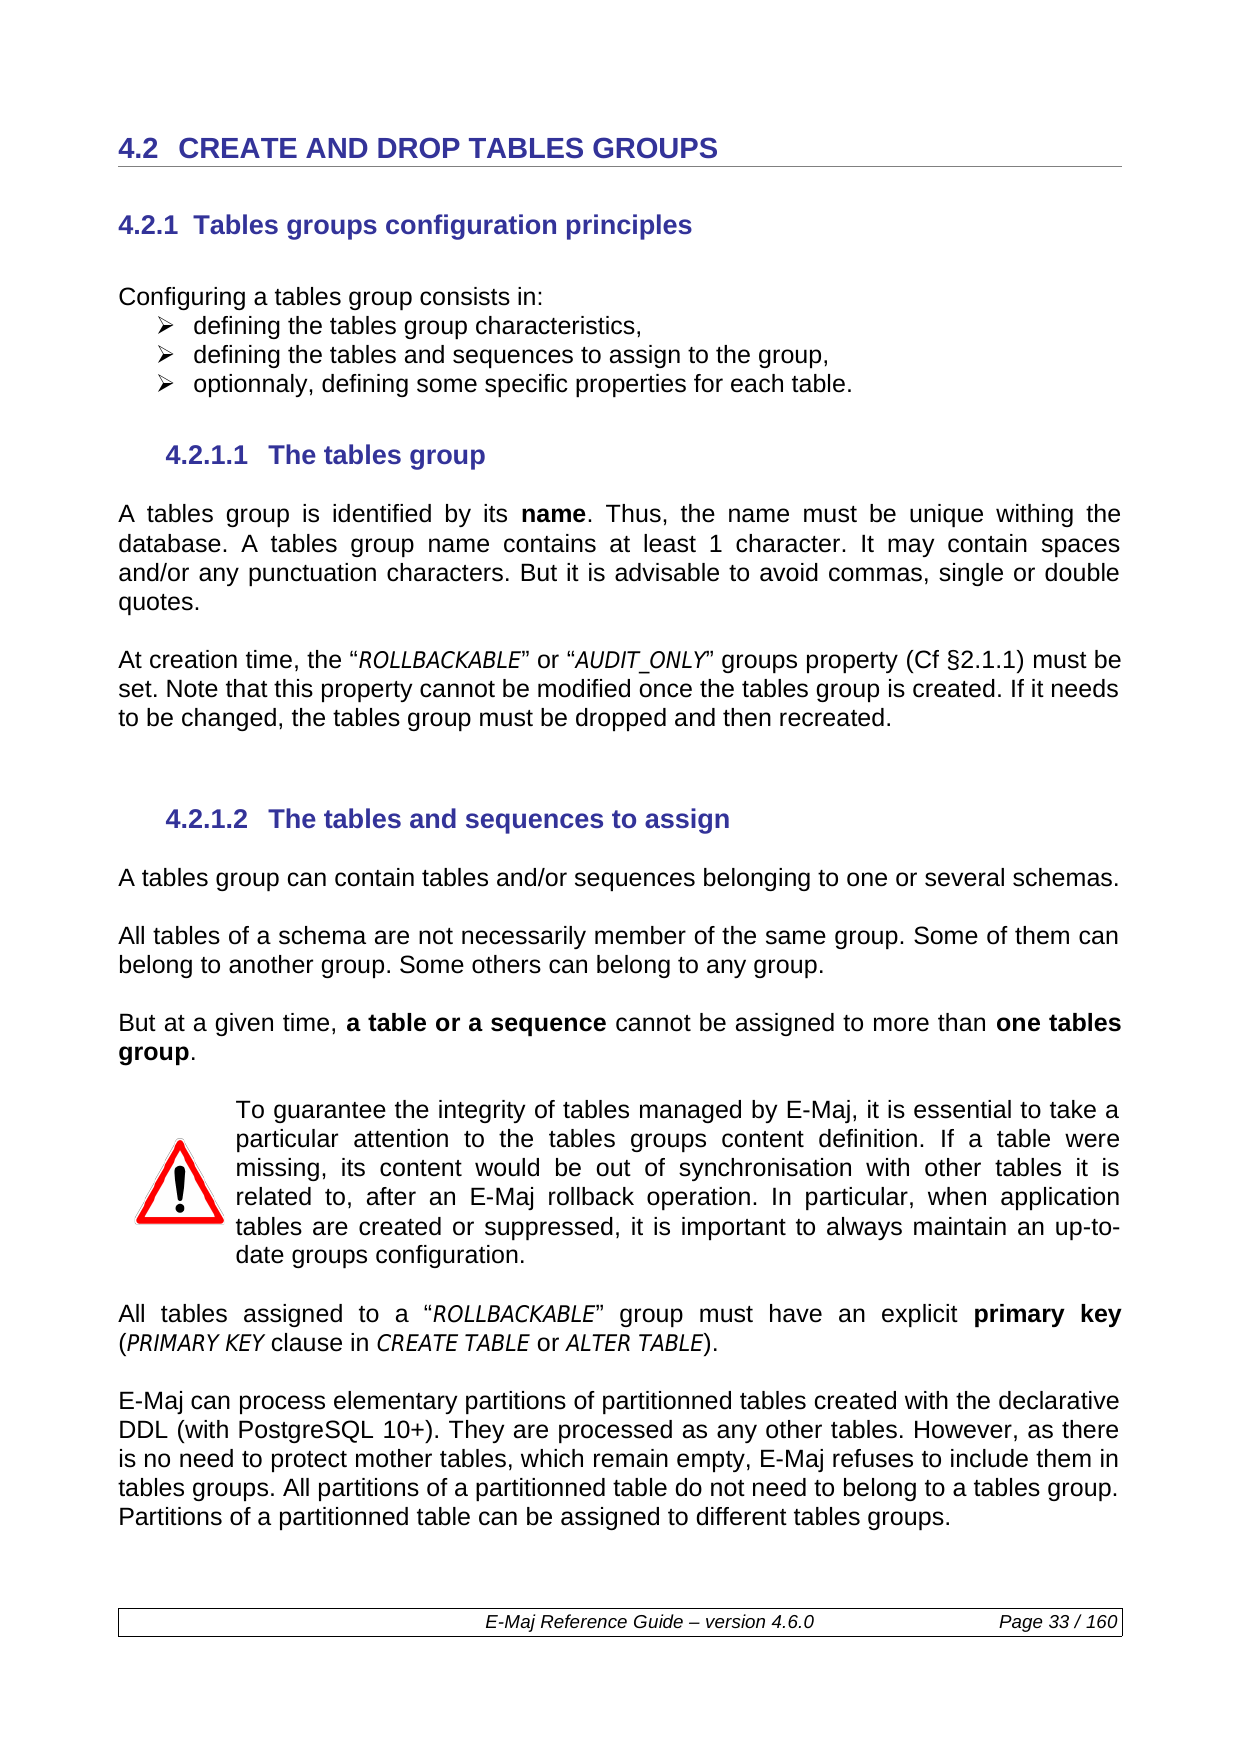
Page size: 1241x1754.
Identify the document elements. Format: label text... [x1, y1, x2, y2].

text To guarantee the integrity of tables managed by E-Maj, it is essential to take a particular attention to the tables groups content definition. If a table were missing, its content would be out of synchronisation with other tables it is related to, after an E-Maj rollback operation. In particular, when application tables are created or suppressed, it is important to always maintain an up-to-date groups configuration. [235, 1095, 1122, 1269]
list defining the tables and sequences to assign to the group, [156, 339, 1122, 369]
text But at a given time, a table or a sequence cannot be assigned to more than one tables group. [118, 1008, 1122, 1066]
text A tables group can contain tables and/or sequences belonging to one or several schemas. [118, 863, 1122, 892]
text At creation time, the “ROLLBACKABLE” or “AUDIT_ONLY” groups property (Cf §2.1.1) must be set. Note that this property cannot be modified once the tables group is created. If it needs to be changed, the tables group must be dropped and then recreated. [118, 645, 1122, 732]
subtitle The tables and sequences to assign [165, 802, 1122, 833]
text All tables assigned to a “ROLLBACKABLE” group must have an explicit primary key (PRIMARY KEY clause in CREATE TABLE or ALTER TABLE). [118, 1298, 1122, 1357]
text Configuring a tables group consists in: [118, 281, 1122, 311]
subtitle Create and drop tables groups [118, 131, 1122, 166]
picture [134, 1138, 225, 1225]
text A tables group is identified by its name. Thus, the name must be unique withing the database. A tables group name contains at least 1 character. It may contain spaces and/or any punctuation characters. But it is advisable to avoid commas, single or double quotes. [118, 499, 1122, 616]
text All tables of a schema are not necessarily member of the same group. Some of them can belong to another group. Some others can belong to any group. [118, 921, 1122, 979]
subtitle The tables group [165, 439, 1122, 470]
subtitle Tables groups configuration principles [118, 209, 1122, 240]
list optionnaly, defining some specific properties for each table. [156, 369, 1122, 398]
list defining the tables group characteristics, [156, 311, 1122, 339]
text E-Maj can process elementary partitions of partitionned tables created with the declarative DDL (with PostgreSQL 10+). They are processed as any other tables. However, as there is no need to protect mother tables, which remain empty, E-Maj refuses to include them in tables groups. All partitions of a partitionned table do not need to belong to a tables group. Partitions of a partitionned table can be assigned to different tables groups. [118, 1386, 1122, 1531]
